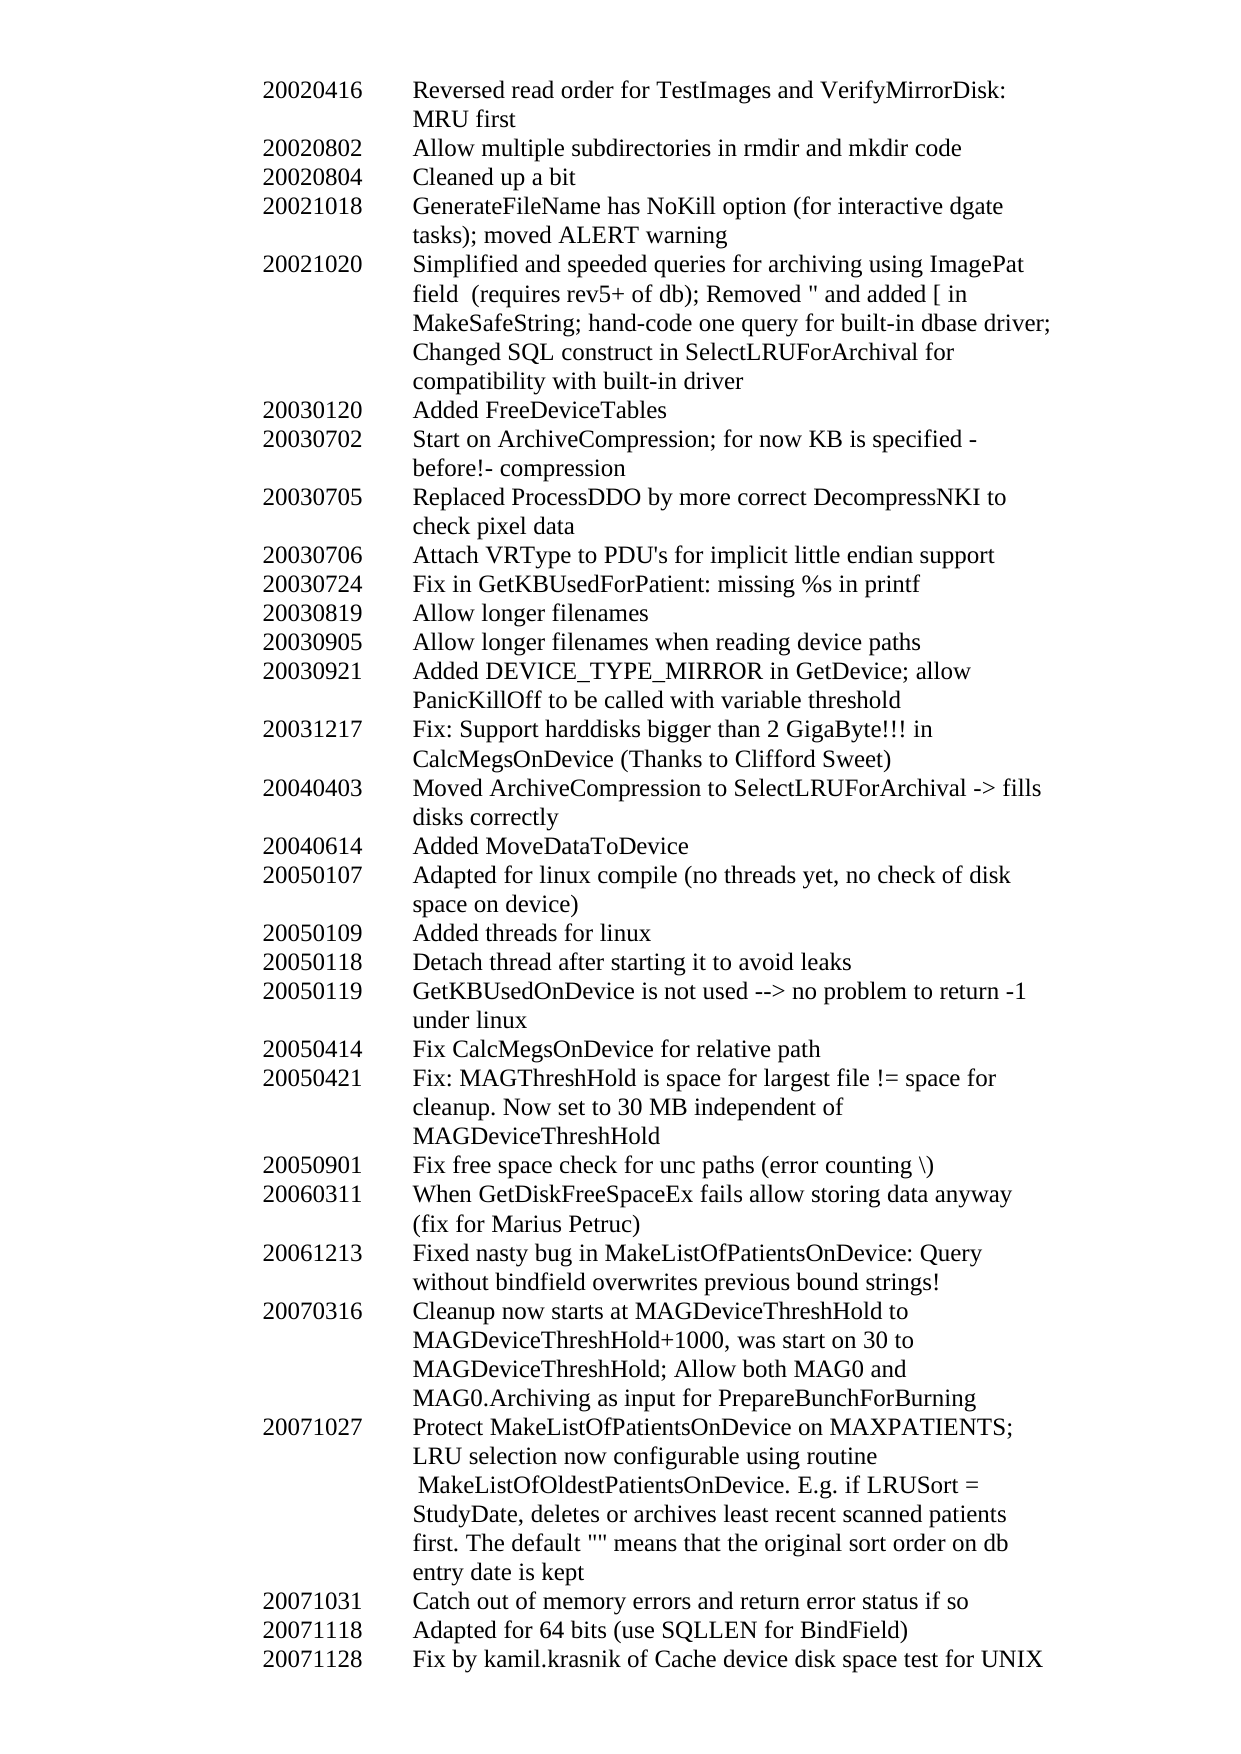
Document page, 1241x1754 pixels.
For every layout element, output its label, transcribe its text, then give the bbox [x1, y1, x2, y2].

text 20050421 Fix: MAGThreshHold is space for largest file != space for cleanup. Now set to 30 MB independent of MAGDeviceThreshHold [262, 1063, 1053, 1150]
text 20050119 GetKBUsedOnDevice is not used --> no problem to return -1 under linux [262, 976, 1053, 1034]
text 20021018 GenerateFileName has NoKill option (for interactive dgate tasks); moved ALERT warning [262, 191, 1053, 249]
text 20060311 When GetDiskFreeSpaceEx fails allow storing data anyway (fix for Marius Petruc) [262, 1179, 1053, 1237]
text 20040403 Moved ArchiveCompression to SelectLRUForArchival -> fills disks correctly [262, 772, 1053, 831]
text 20050414 Fix CalcMegsOnDevice for relative path [262, 1034, 1053, 1063]
text 20021020 Simplified and speeded queries for archiving using ImagePat field (requires rev5+ of db); Removed " and added [ in MakeSafeString; hand-code one query for built-in dbase driver; Changed SQL construct in SelectLRUForArchival for compatibility with built-in driver [262, 249, 1053, 395]
text 20030724 Fix in GetKBUsedForPatient: missing %s in printf [187, 569, 1053, 598]
text 20030921 Added DEVICE_TYPE_MIRROR in GetDevice; allow PanicKillOff to be called with variable threshold [262, 656, 1053, 714]
text 20071027 Protect MakeListOfPatientsOnDevice on MAXPATIENTS; LRU selection now configurable using routine [262, 1412, 1053, 1470]
text 20030702 Start on ArchiveCompression; for now KB is specified -before!- compression [262, 424, 1053, 482]
text 20031217 Fix: Support harddisks bigger than 2 GigaByte!!! in CalcMegsOnDevice (Thanks to Clifford Sweet) [262, 714, 1053, 772]
text 20071031 Catch out of memory errors and return error status if so [262, 1586, 1053, 1615]
text 20030706 Attach VRType to PDU's for implicit little endian support [187, 540, 1053, 569]
text 20071128 Fix by kamil.krasnik of Cache device disk space test for UNIX [262, 1644, 1053, 1673]
text 20020416 Reversed read order for TestImages and VerifyMirrorDisk: MRU first [262, 75, 1053, 133]
text 20061213 Fixed nasty bug in MakeListOfPatientsOnDevice: Query without bindfield overwrites previous bound strings! [262, 1237, 1053, 1296]
text 20050109 Added threads for linux [187, 918, 1053, 947]
text 20030705 Replaced ProcessDDO by more correct DecompressNKI to check pixel data [262, 482, 1053, 540]
text 20030905 Allow longer filenames when reading device paths [187, 627, 1053, 656]
text 20030120 Added FreeDeviceTables [187, 395, 1053, 424]
text 20050118 Detach thread after starting it to avoid leaks [187, 947, 1053, 976]
text 20030819 Allow longer filenames [187, 598, 1053, 627]
text 20070316 Cleanup now starts at MAGDeviceThreshHold to MAGDeviceThreshHold+1000, was start on 30 to MAGDeviceThreshHold; Allow both MAG0 and MAG0.Archiving as input for PrepareBunchForBurning [262, 1296, 1053, 1412]
text 20040614 Added MoveDataToDevice [187, 831, 1053, 860]
text 20050901 Fix free space check for unc paths (error counting \) [262, 1150, 1053, 1179]
text MakeListOfOldestPatientsOnDevice. E.g. if LRUSort = StudyDate, deletes or archives least recent scanned patients first. The default "" means that the original sort order on db entry date is kept [262, 1470, 1053, 1586]
text 20050107 Adapted for linux compile (no threads yet, no check of disk space on device) [262, 860, 1053, 918]
text 20020802 Allow multiple subdirectories in rmdir and mkdir code [262, 133, 1053, 162]
text 20071118 Adapted for 64 bits (use SQLLEN for BindField) [262, 1615, 1053, 1644]
text 20020804 Cleaned up a bit [262, 162, 1053, 191]
